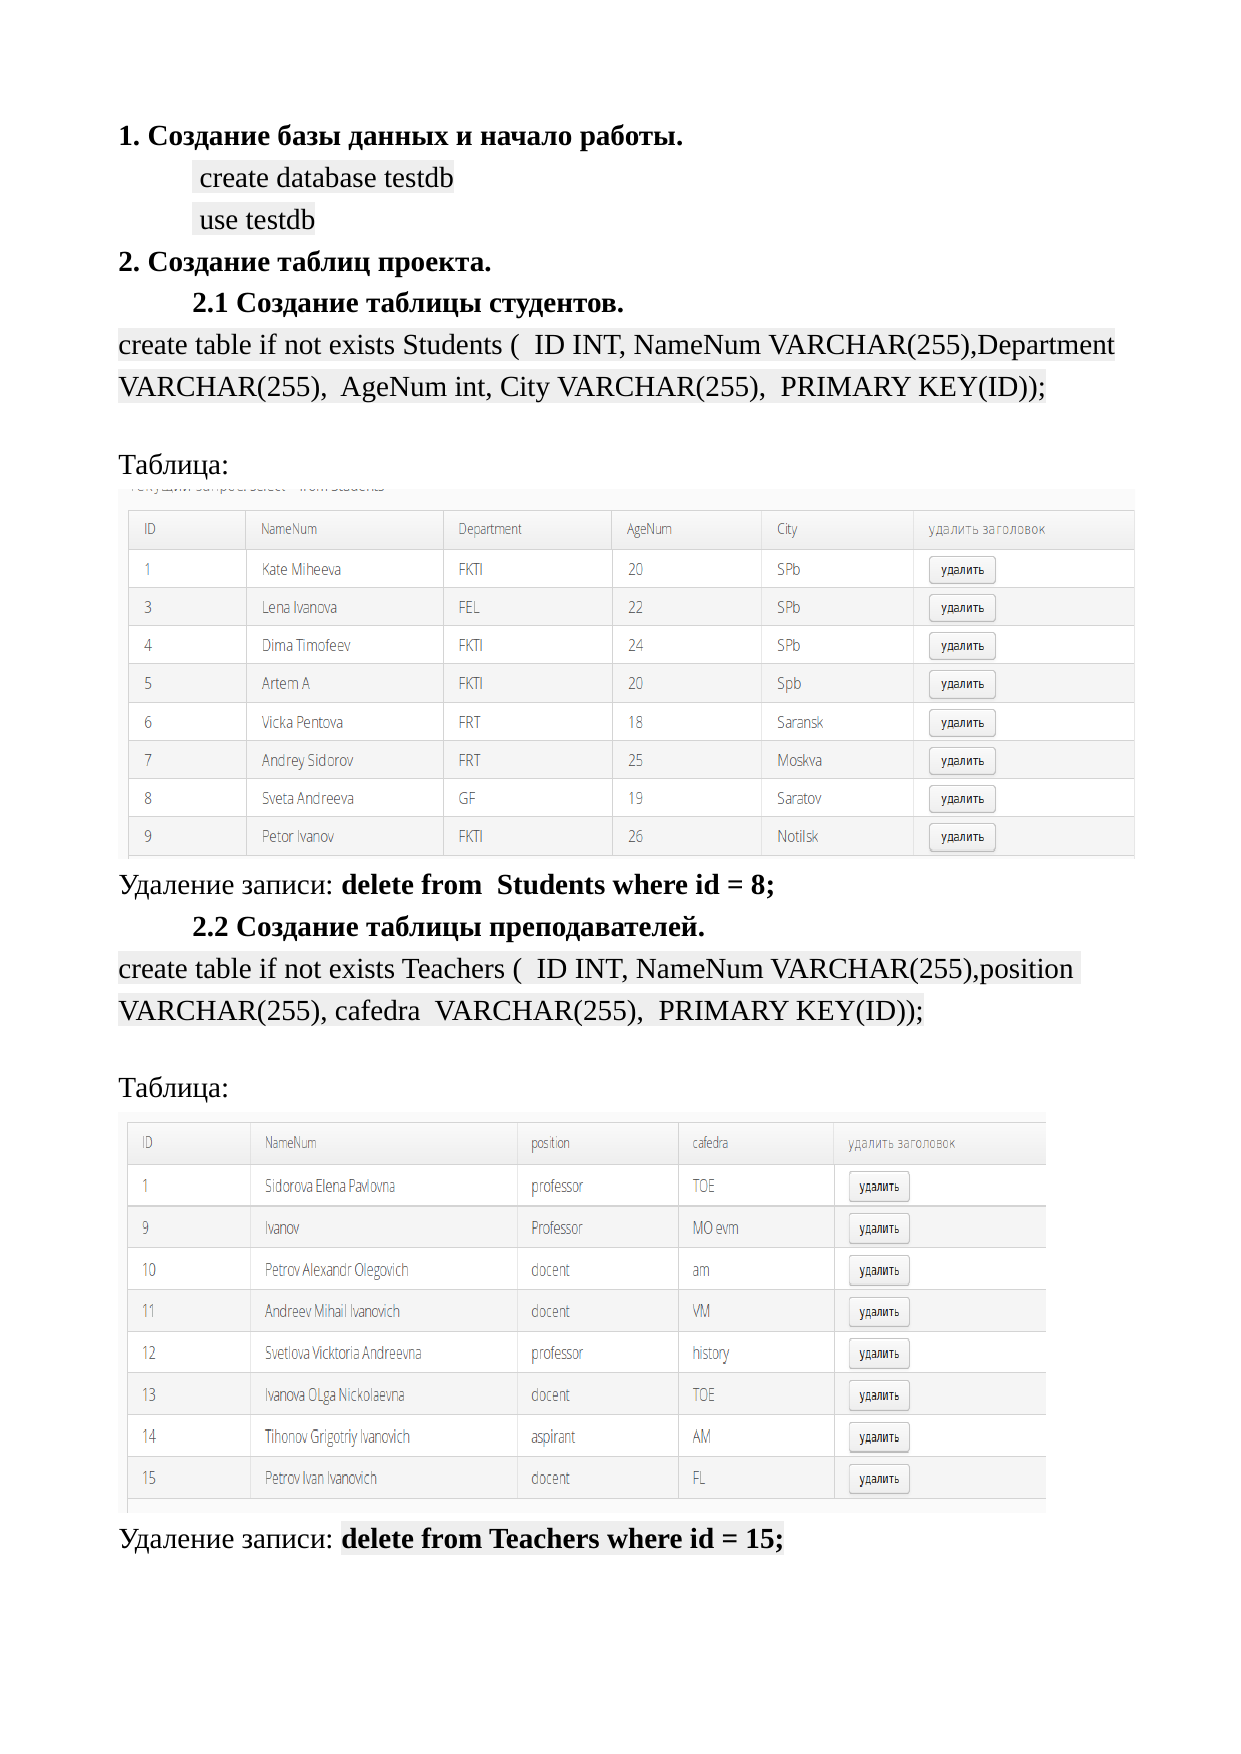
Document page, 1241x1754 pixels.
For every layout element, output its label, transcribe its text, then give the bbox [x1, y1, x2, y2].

text 1. Создание базы данных и начало работы. [118, 118, 1122, 152]
text 2.2 Создание таблицы преподавателей. [118, 909, 1122, 942]
picture [849, 1112, 1046, 1513]
text Удаление записи: delete from Students where id = 8; [118, 867, 1122, 901]
text 2.1 Создание таблицы студентов. [118, 286, 1122, 319]
text Таблица: [118, 1071, 1122, 1104]
picture [945, 489, 1136, 859]
text use testdb [118, 202, 1122, 235]
text create table if not exists Teachers ( ID INT, NameNum VARCHAR(255),position VARCHAR(255), cafedra VARCHAR(255), PRIMARY KEY(ID)); [118, 951, 1122, 1026]
text create database testdb [118, 160, 1122, 193]
text create table if not exists Students ( ID INT, NameNum VARCHAR(255),Department VARCHAR(255), AgeNum int, City VARCHAR(255), PRIMARY KEY(ID)); [118, 327, 1122, 403]
text Удаление записи: delete from Teachers where id = 15; [118, 1521, 1122, 1555]
text Таблица: [118, 447, 1122, 481]
text 2. Создание таблиц проекта. [118, 244, 1122, 277]
